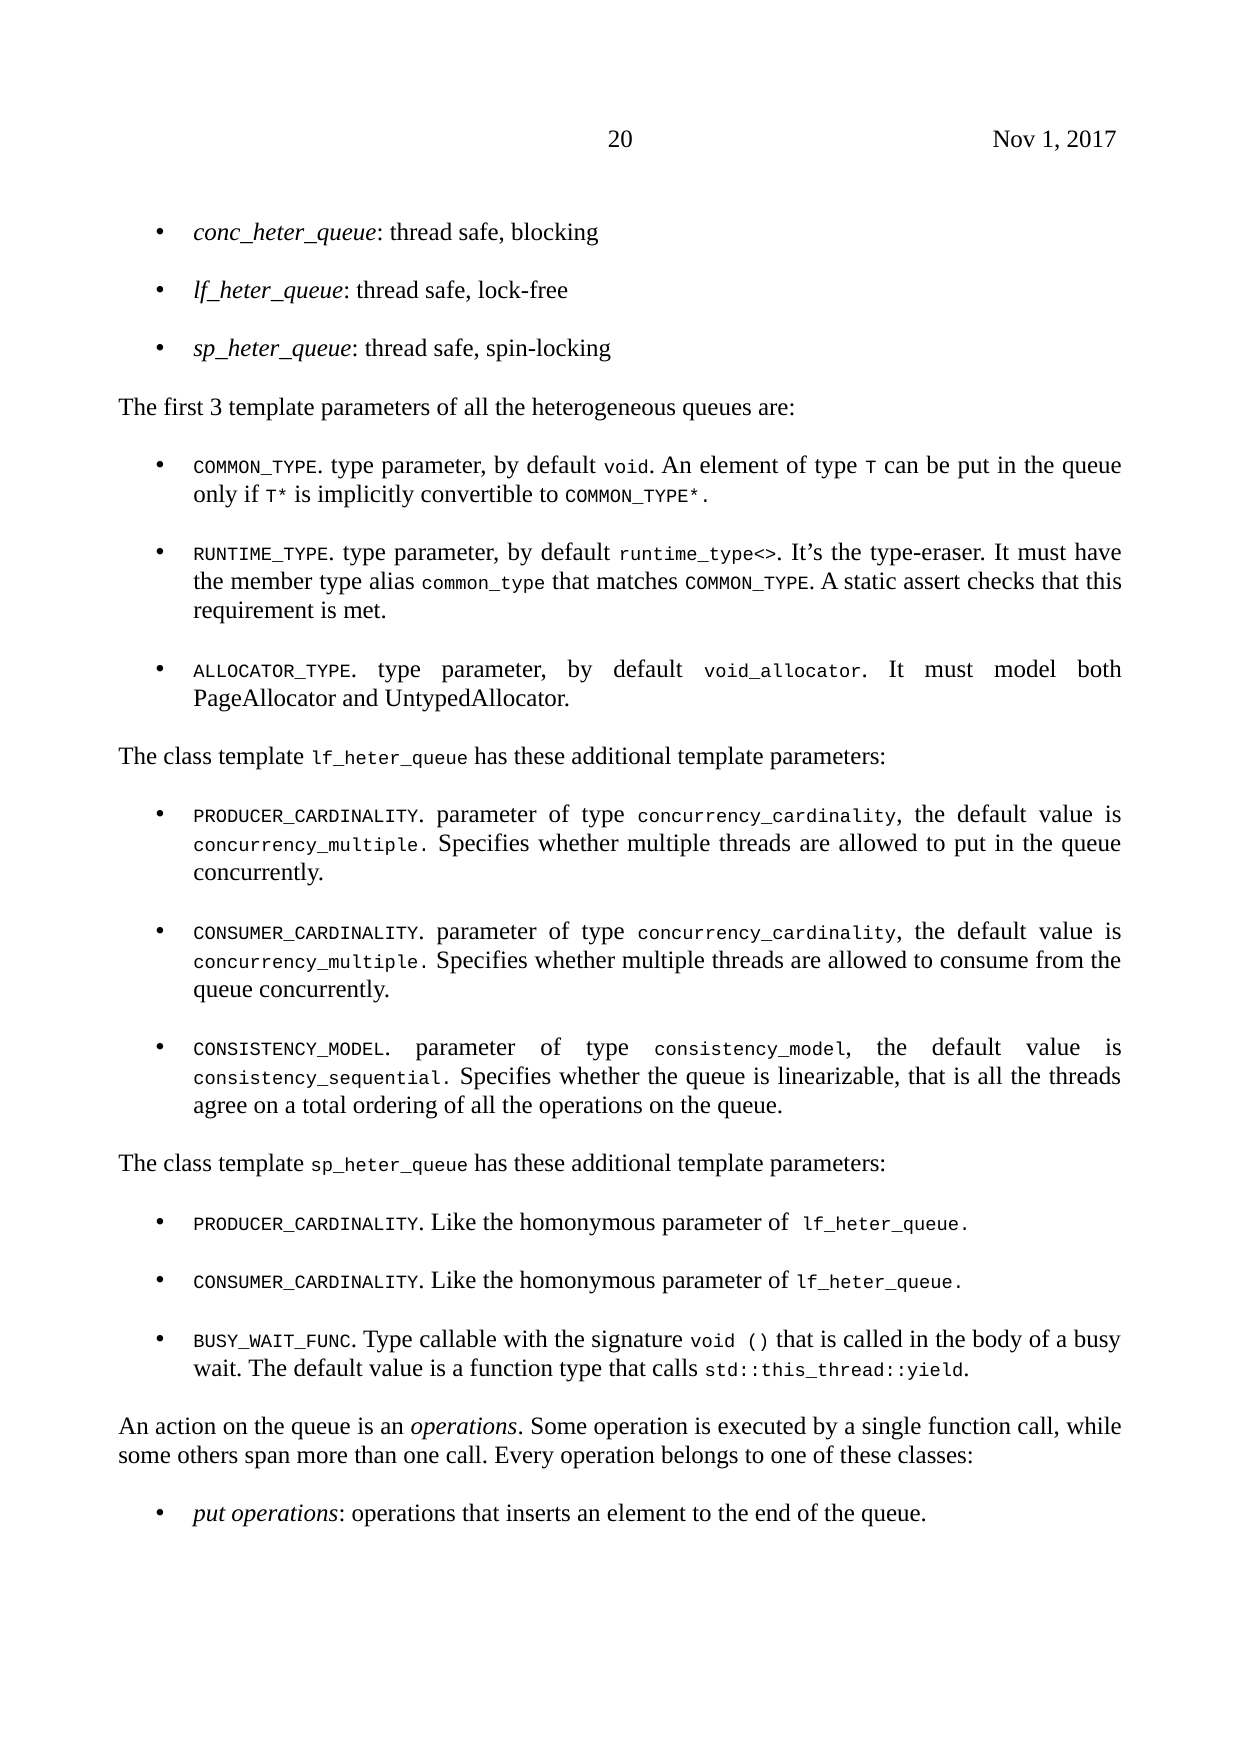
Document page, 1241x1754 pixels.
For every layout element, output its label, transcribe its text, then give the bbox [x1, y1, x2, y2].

text The class template sp_heter_queue has these additional template parameters: [118, 1148, 1122, 1177]
text The class template lf_heter_queue has these additional template parameters: [118, 741, 1122, 770]
list conc_heter_queue: thread safe, blocking [156, 217, 1122, 245]
list CONSISTENCY_MODEL. parameter of type consistency_model, the default value is consistency_sequential. Specifies whether the queue is linearizable, that is all the threads agree on a total ordering of all the operations on the queue. [156, 1032, 1122, 1119]
list put operations: operations that inserts an element to the end of the queue. [156, 1498, 1122, 1527]
list CONSUMER_CARDINALITY. Like the homonymous parameter of lf_heter_queue. [156, 1265, 1122, 1294]
list COMMON_TYPE. type parameter, by default void. An element of type T can be put in the queue only if T* is implicitly convertible to COMMON_TYPE*. [156, 450, 1122, 508]
text An action on the queue is an operations. Some operation is executed by a single function call, while some others span more than one call. Every operation belongs to one of these classes: [118, 1411, 1122, 1469]
list ALLOCATOR_TYPE. type parameter, by default void_allocator. It must model both PageAllocator and UntypedAllocator. [156, 654, 1122, 711]
list RUNTIME_TYPE. type parameter, by default runtime_type<>. It’s the type-eraser. It must have the member type alias common_type that matches COMMON_TYPE. A static assert checks that this requirement is met. [156, 537, 1122, 624]
list PRODUCER_CARDINALITY. Like the homonymous parameter of lf_heter_queue. [156, 1207, 1122, 1236]
list lf_heter_queue: thread safe, lock-free [156, 275, 1122, 304]
text The first 3 template parameters of all the heterogeneous queues are: [118, 392, 1122, 420]
list PRODUCER_CARDINALITY. parameter of type concurrency_cardinality, the default value is concurrency_multiple. Specifies whether multiple threads are allowed to put in the queue concurrently. [156, 799, 1122, 886]
list CONSUMER_CARDINALITY. parameter of type concurrency_cardinality, the default value is concurrency_multiple. Specifies whether multiple threads are allowed to consume from the queue concurrently. [156, 916, 1122, 1002]
list BUSY_WAIT_FUNC. Type callable with the signature void () that is called in the body of a busy wait. The default value is a function type that calls std::this_thread::yield. [156, 1324, 1122, 1382]
list sp_heter_queue: thread safe, spin-locking [156, 333, 1122, 362]
